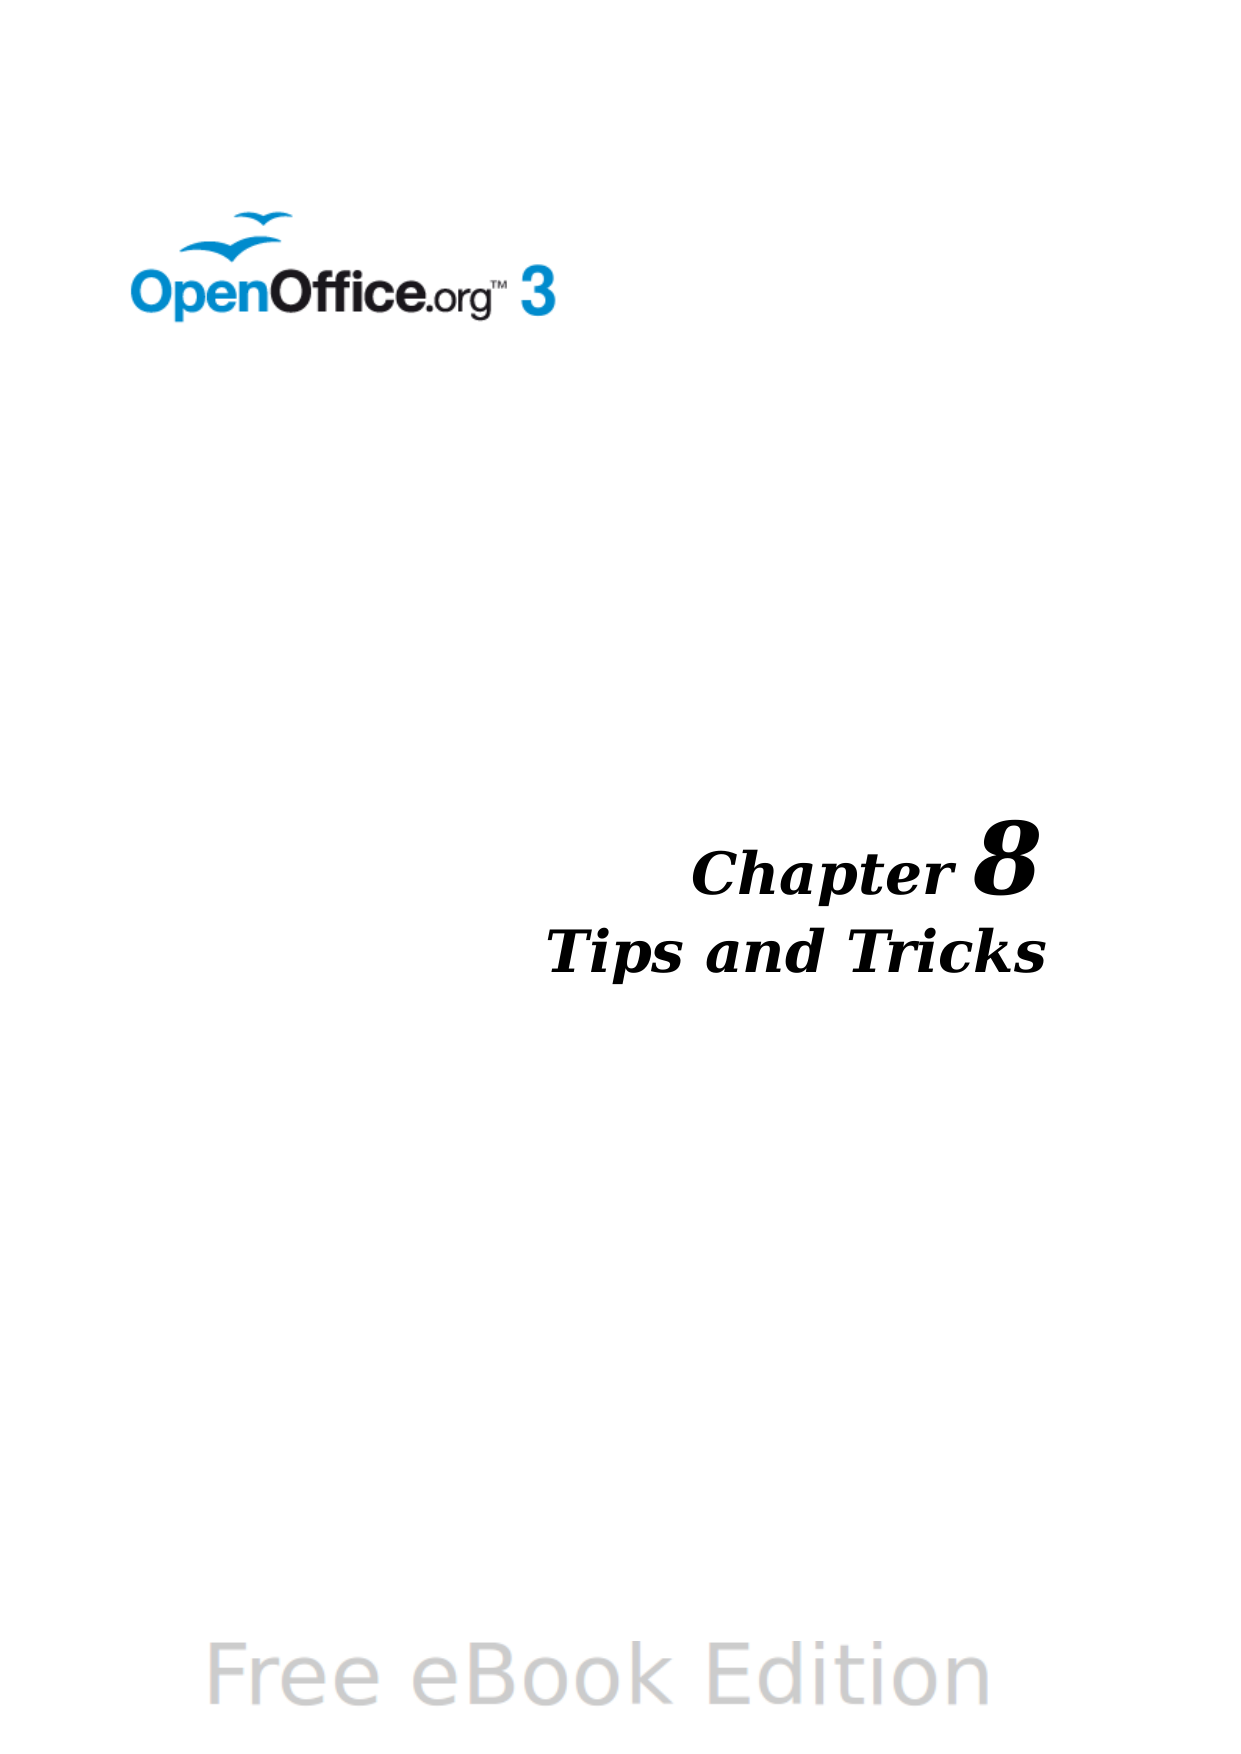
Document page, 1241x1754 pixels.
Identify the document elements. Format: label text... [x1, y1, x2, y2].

picture [107, 186, 577, 346]
picture [204, 1641, 991, 1709]
subtitle Chapter 8 Tips and Tricks [142, 801, 1053, 987]
